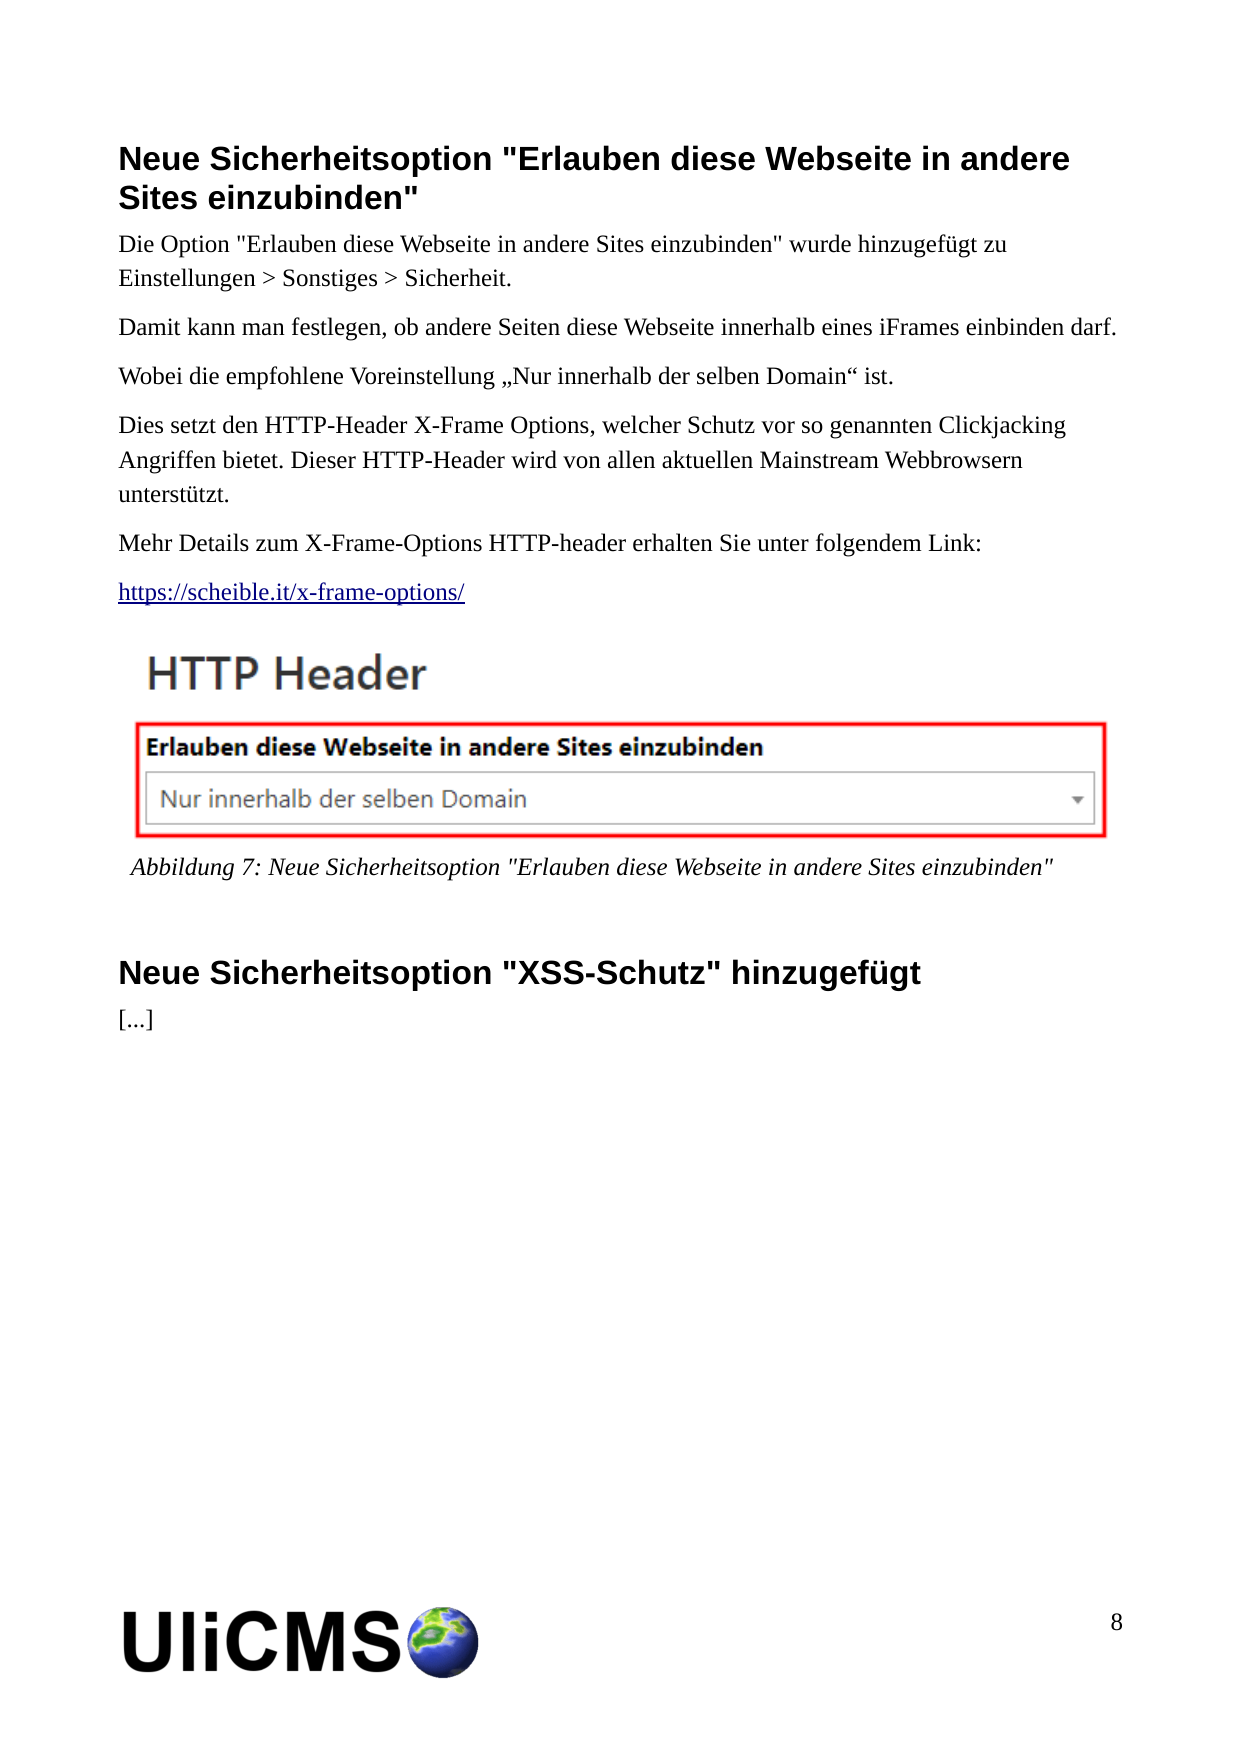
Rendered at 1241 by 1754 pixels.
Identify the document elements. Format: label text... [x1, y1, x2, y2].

picture [118, 1607, 479, 1681]
picture [130, 639, 1111, 847]
text Abbildung 7: Neue Sicherheitsoption "Erlauben diese Webseite in andere Sites einzubinden" [131, 847, 1110, 881]
subtitle Neue Sicherheitsoption "XSS-Schutz" hinzugefügt [118, 953, 1123, 992]
text [...] [118, 1004, 1123, 1033]
text Wobei die empfohlene Voreinstellung „Nur innerhalb der selben Domain“ ist. [118, 361, 1123, 390]
text Dies setzt den HTTP-Header X-Frame Options, welcher Schutz vor so genannten Clickjacking Angriffen bietet. Dieser HTTP-Header wird von allen aktuellen Mainstream Webbrowsern unterstützt. [118, 410, 1123, 508]
text Die Option "Erlauben diese Webseite in andere Sites einzubinden" wurde hinzugefügt zu Einstellungen > Sonstiges > Sicherheit. [118, 229, 1123, 292]
subtitle Neue Sicherheitsoption "Erlauben diese Webseite in andere Sites einzubinden" [118, 139, 1123, 216]
text https://scheible.it/x-frame-options/ [118, 577, 1123, 606]
text Mehr Details zum X-Frame-Options HTTP-header erhalten Sie unter folgendem Link: [118, 528, 1123, 557]
text Damit kann man festlegen, ob andere Seiten diese Webseite innerhalb eines iFrames einbinden darf. [118, 312, 1123, 341]
